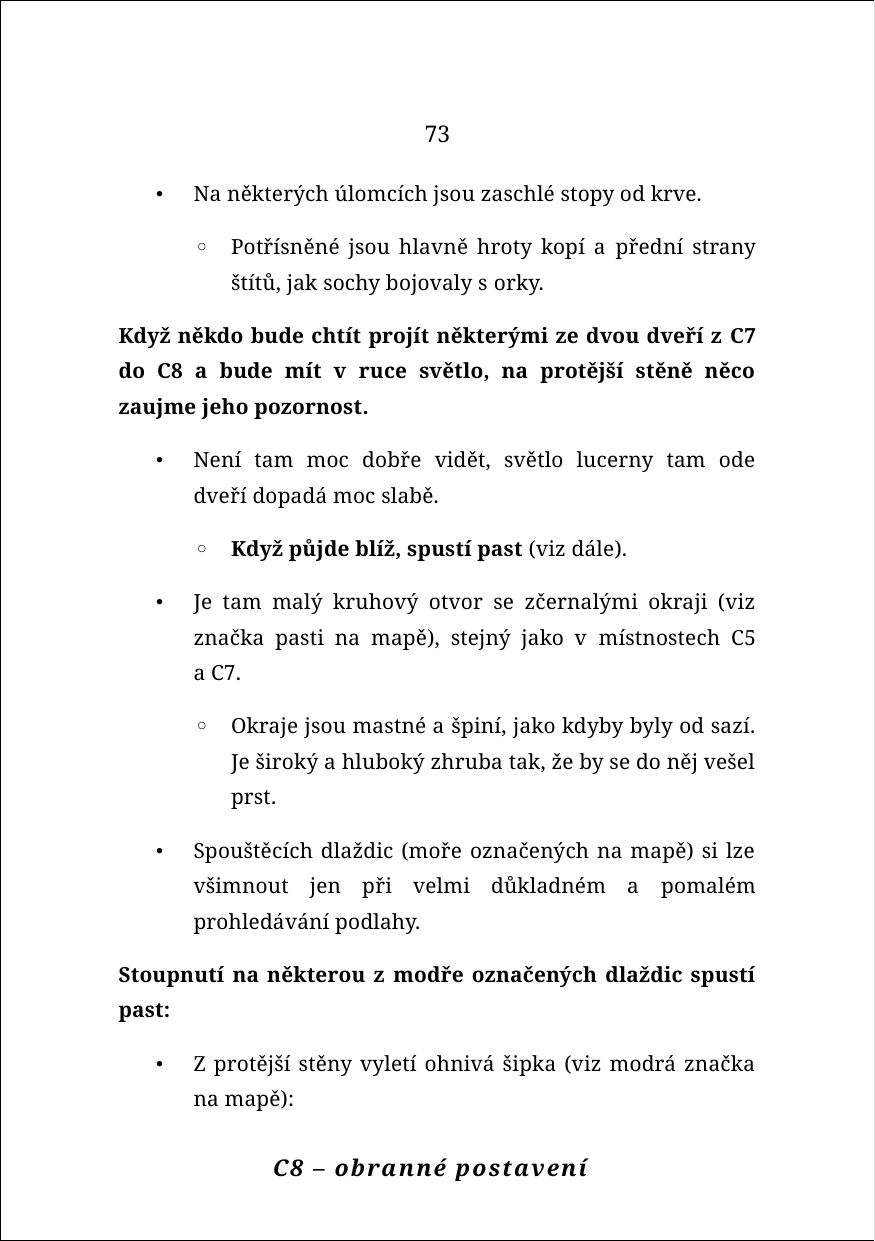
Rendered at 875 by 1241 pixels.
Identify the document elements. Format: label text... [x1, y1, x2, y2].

list Okraje jsou mastné a⁠ špiní, jako kdyby byly od sazí. Je široký a⁠ hluboký zhruba tak, že by se do něj vešel prst. [193, 711, 756, 811]
list Není tam moc dobře vidět, světlo lucerny tam ode dveří dopadá moc slabě. [156, 445, 756, 509]
list Na některých úlomcích jsou zaschlé stopy od krve. [156, 179, 756, 207]
list Když půjde blíž, spustí past (viz dále). [193, 534, 756, 562]
list Spouštěcích dlaždic (moře označených na mapě) si lze všimnout jen při velmi důkladném a⁠ pomalém prohledávání podlahy. [156, 836, 756, 935]
list Potřísněné jsou hlavně hroty kopí a⁠ přední strany štítů, jak sochy bojovaly s⁠ orky. [193, 232, 756, 296]
list Je tam malý kruhový otvor se zčernalými okraji (viz značka pasti na mapě), stejný jako v⁠ místnostech C5 a⁠ C7. [156, 587, 756, 687]
text Když někdo bude chtít projít některými ze dvou dveří z⁠ C7 do C8 a⁠ bude mít v⁠ ruce světlo, na protější stěně něco zaujme jeho pozornost. [118, 321, 756, 420]
text Stoupnutí na některou z⁠ modře označených dlaždic spustí past: [118, 960, 756, 1024]
list Z⁠ protější stěny vyletí ohnivá šipka (viz modrá značka na mapě): [156, 1049, 756, 1113]
